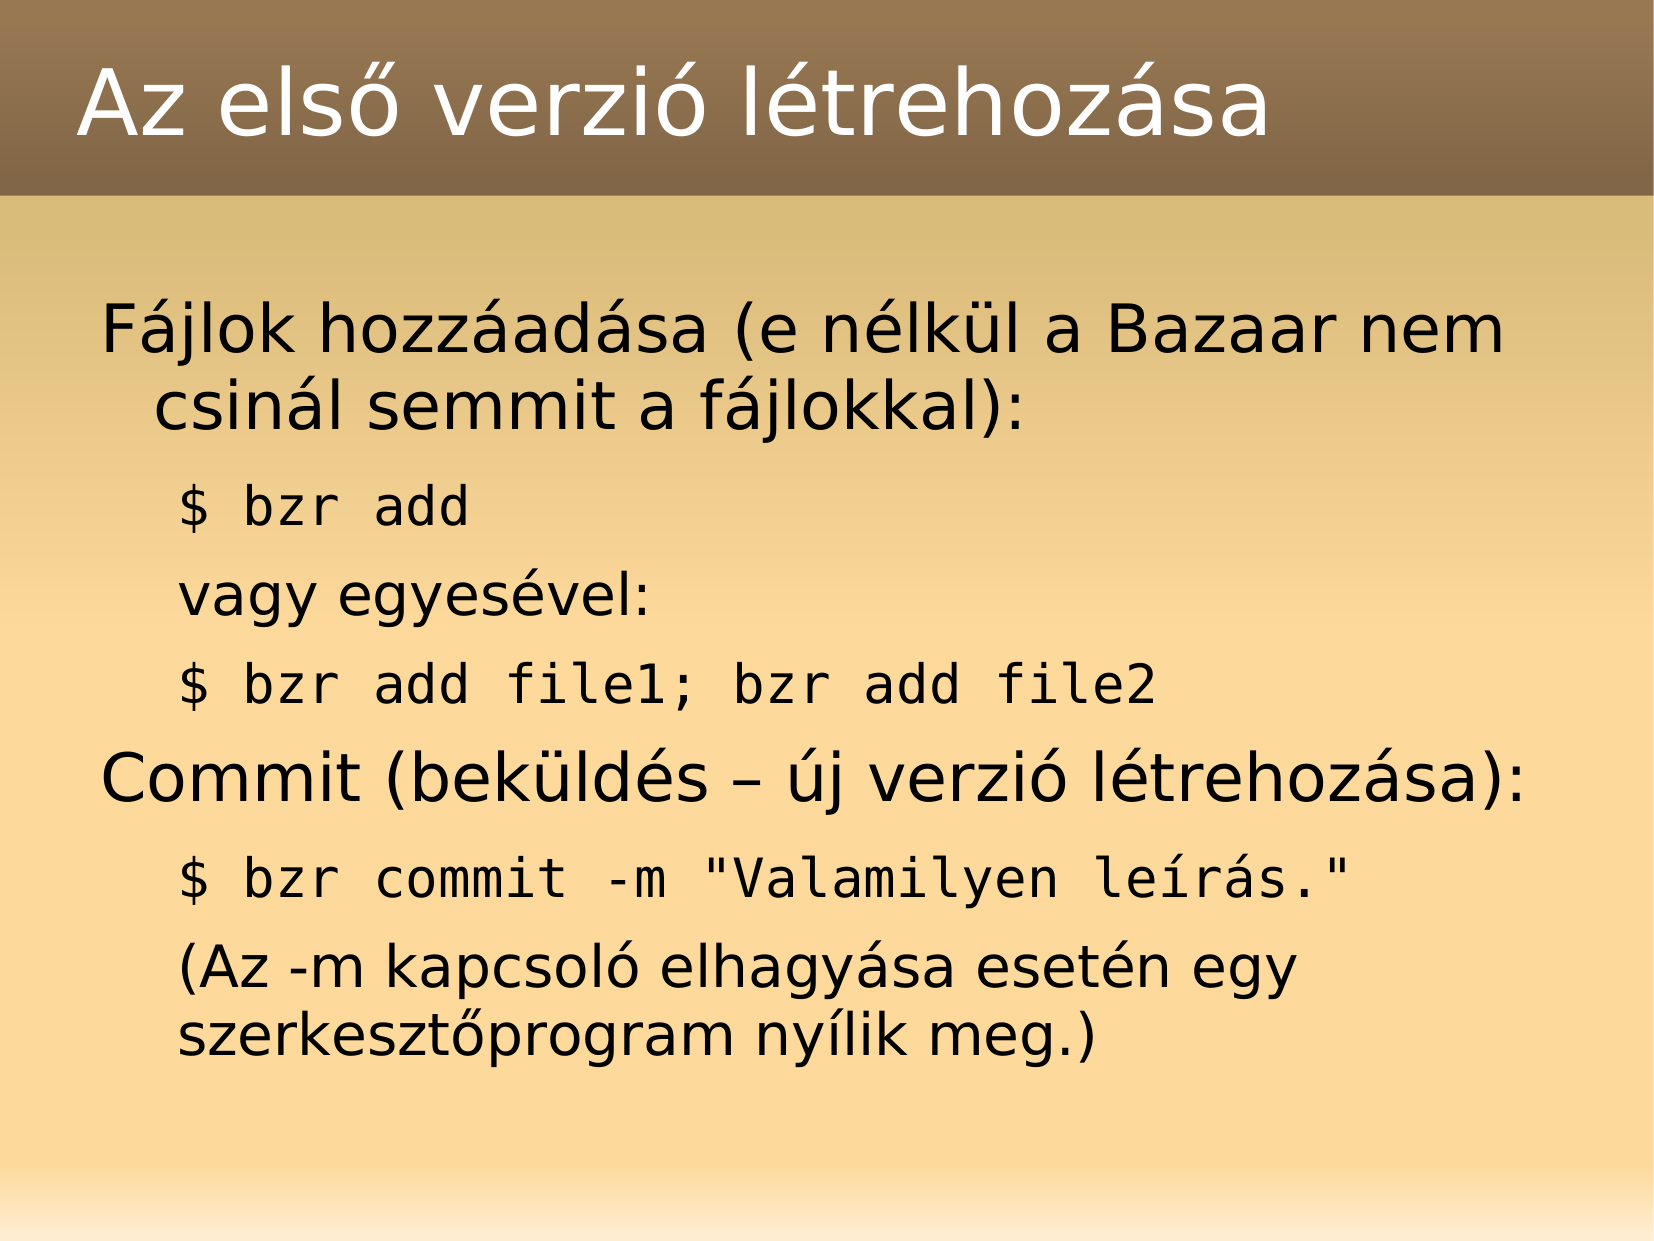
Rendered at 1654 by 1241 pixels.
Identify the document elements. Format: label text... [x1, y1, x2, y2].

list Fájlok hozzáadása (e nélkül a Bazaar nem csinál semmit a fájlokkal): $ bzr add vagy egyesével: $ bzr add file1; bzr add file2 Commit (beküldés – új verzió létrehozása): $ bzr commit -m "Valamilyen leírás." (Az -m kapcsoló elhagyása esetén egy szerkesztőprogram nyílik meg.) [82, 290, 1571, 1148]
picture [0, 0, 1654, 1241]
title Az első verzió létrehozása [76, 7, 1565, 200]
